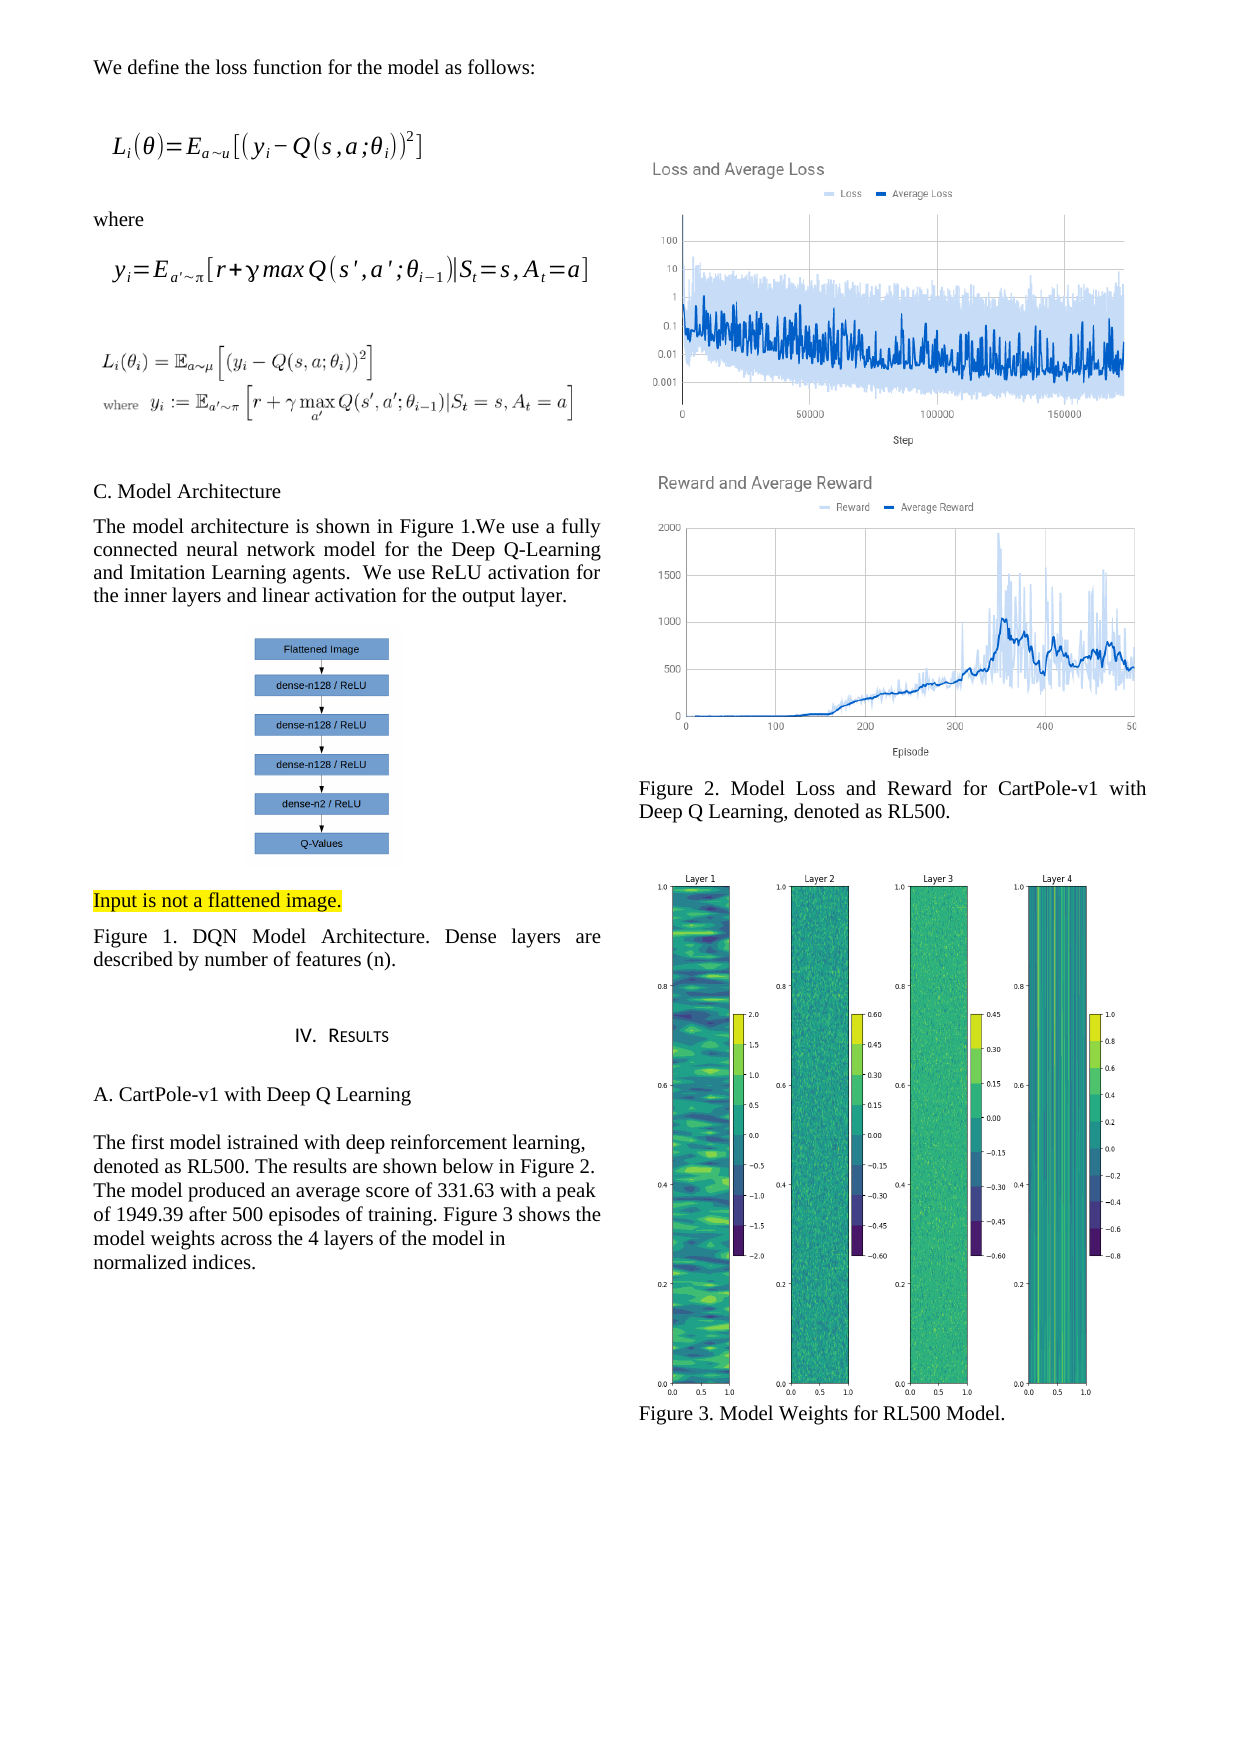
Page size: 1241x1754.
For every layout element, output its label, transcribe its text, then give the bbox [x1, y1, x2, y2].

table_cell [94, 703, 242, 749]
text Figure 2. Model Loss and Reward for CartPole-v1 with Deep Q Learning, denoted as RL500. [639, 765, 1147, 823]
table_cell [348, 844, 601, 889]
subtitle Results [93, 1022, 601, 1048]
text C. Model Architecture [93, 480, 601, 503]
table_cell [402, 750, 601, 796]
table_cell [402, 797, 601, 842]
text A. CartPole-v1 with Deep Q Learning [93, 1082, 601, 1106]
table_cell [94, 797, 242, 842]
picture [242, 626, 402, 867]
picture [642, 146, 1129, 454]
picture [642, 466, 1137, 765]
table_cell [94, 750, 242, 796]
text Figure 3. Model Weights for RL500 Model. [639, 1401, 1147, 1448]
text The model architecture is shown in Figure 1.We use a fully connected neural network model for the Deep Q-Learning and Imitation Learning agents. We use ReLU activation for the inner layers and linear activation for the output layer. [93, 515, 601, 607]
text where [93, 208, 601, 231]
table_cell [402, 656, 601, 702]
table_header [94, 620, 347, 655]
text We define the loss function for the model as follows: [93, 56, 601, 79]
text The first model istrained with deep reinforcement learning, denoted as RL500. The results are shown below in Figure 2. The model produced an average score of 331.63 with a peak of 1949.39 after 500 episodes of training. Figure 3 shows the model weights across the 4 layers of the model in normalized indices. [93, 1130, 601, 1274]
picture [92, 333, 602, 432]
table_cell [94, 844, 347, 889]
text Figure 1. DQN Model Architecture. Dense layers are described by number of features (n). [93, 925, 601, 971]
table_header [348, 620, 601, 655]
table_cell [402, 703, 601, 749]
text Input is not a flattened image. [93, 890, 601, 912]
picture [652, 869, 1125, 1401]
table_cell [94, 656, 242, 702]
